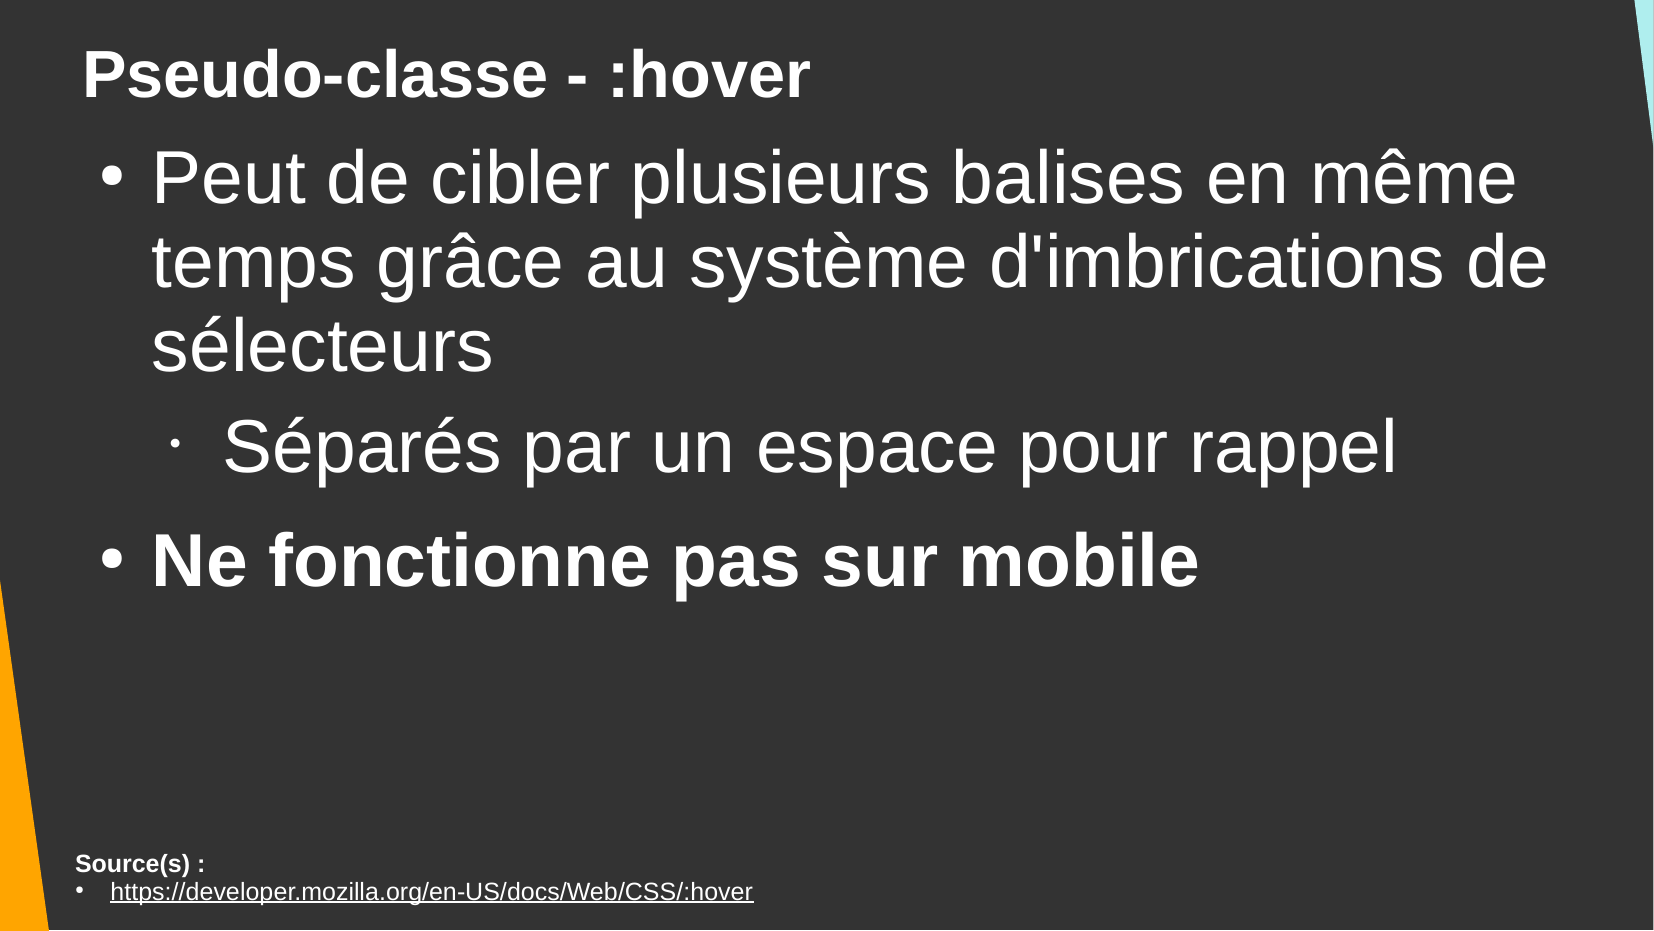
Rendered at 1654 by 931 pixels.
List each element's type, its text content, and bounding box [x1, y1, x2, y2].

text_box Source(s) : https://developer.mozilla.org/en-US/docs/Web/CSS/:hover [60, 841, 1546, 913]
text_box [1634, 0, 1654, 153]
title Pseudo-classe - :hover [82, 37, 1571, 114]
text_box [0, 580, 49, 931]
list Peut de cibler plusieurs balises en même temps grâce au système d'imbrications de sélecteurs Séparés par un espace pour rappel Ne fonctionne pas sur mobile [80, 135, 1620, 733]
